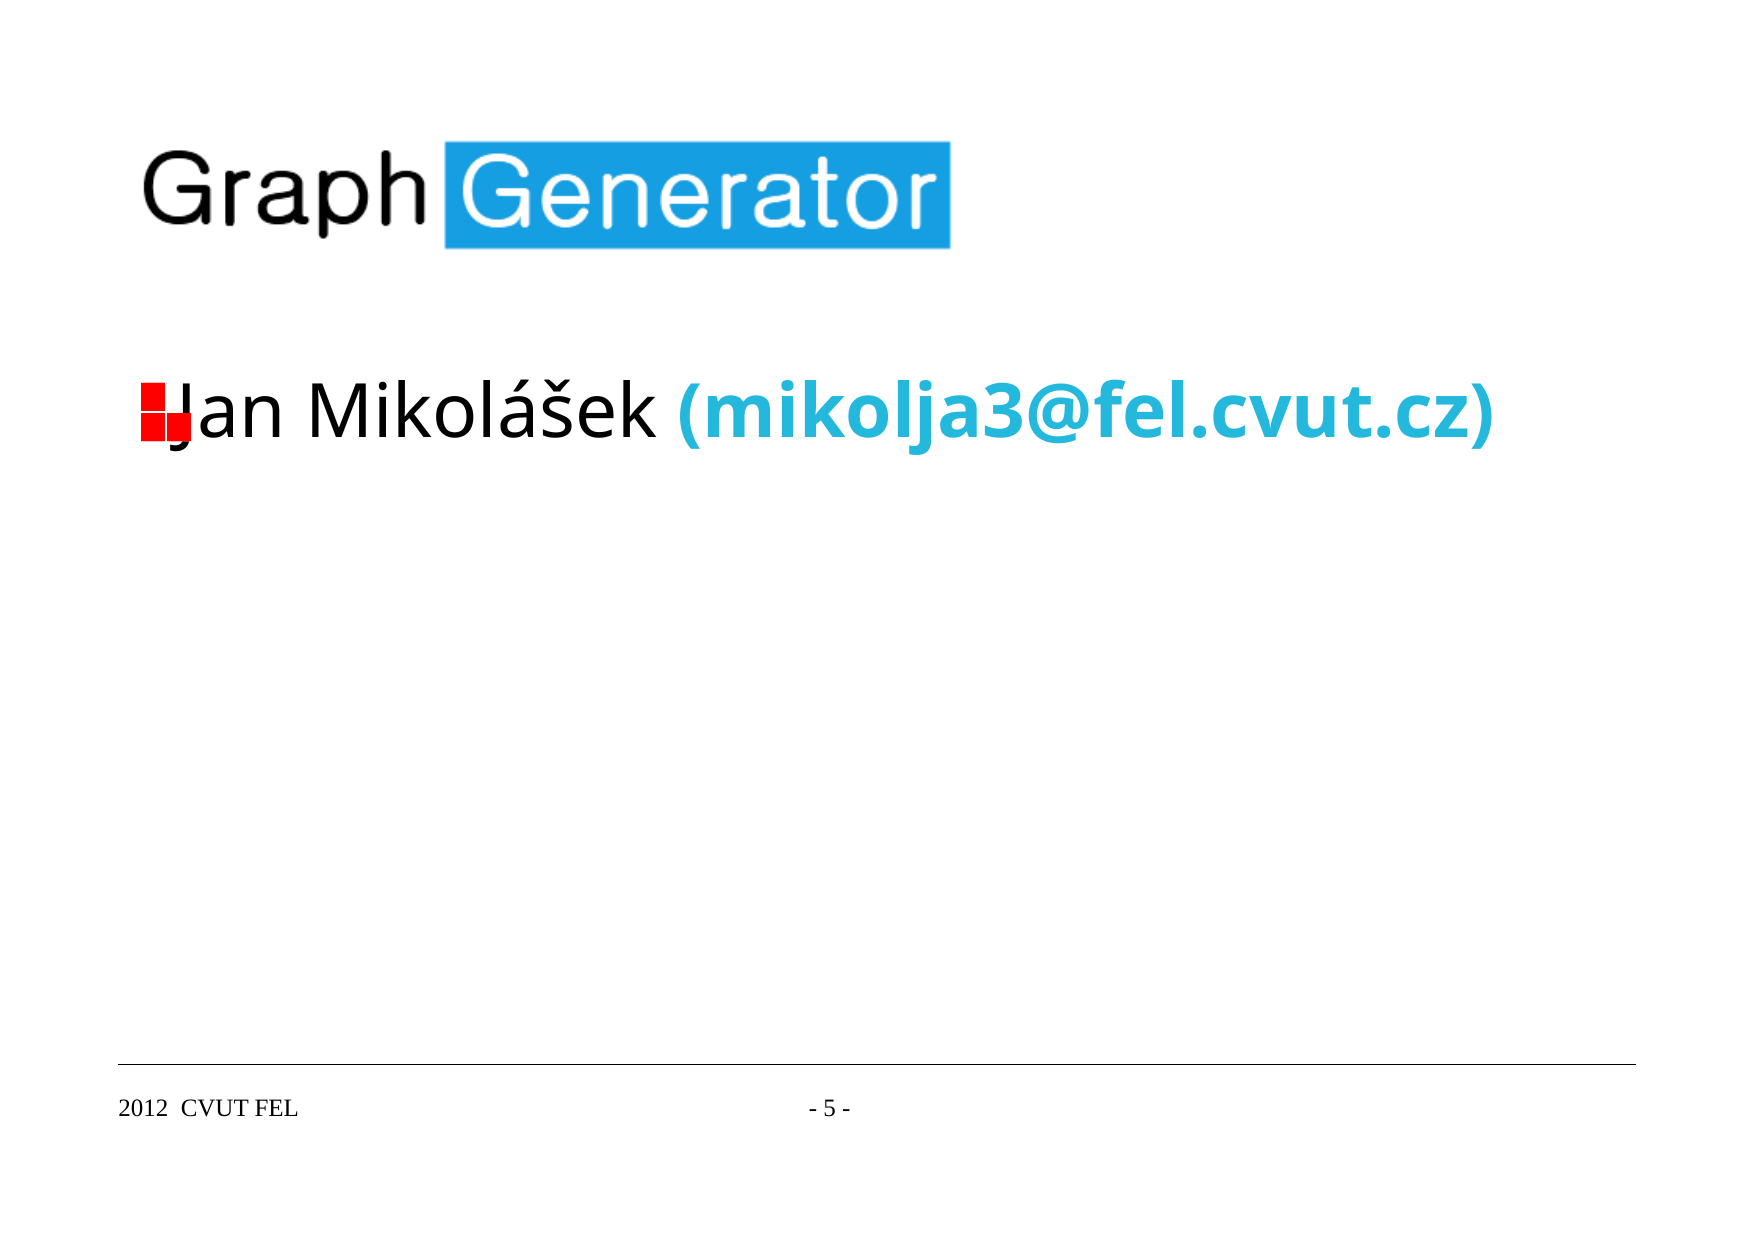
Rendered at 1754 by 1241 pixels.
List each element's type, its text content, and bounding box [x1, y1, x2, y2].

picture [138, 135, 967, 256]
text Jan Mikolášek (mikolja3@fel.cvut.cz) [118, 358, 1636, 460]
picture [140, 381, 192, 442]
